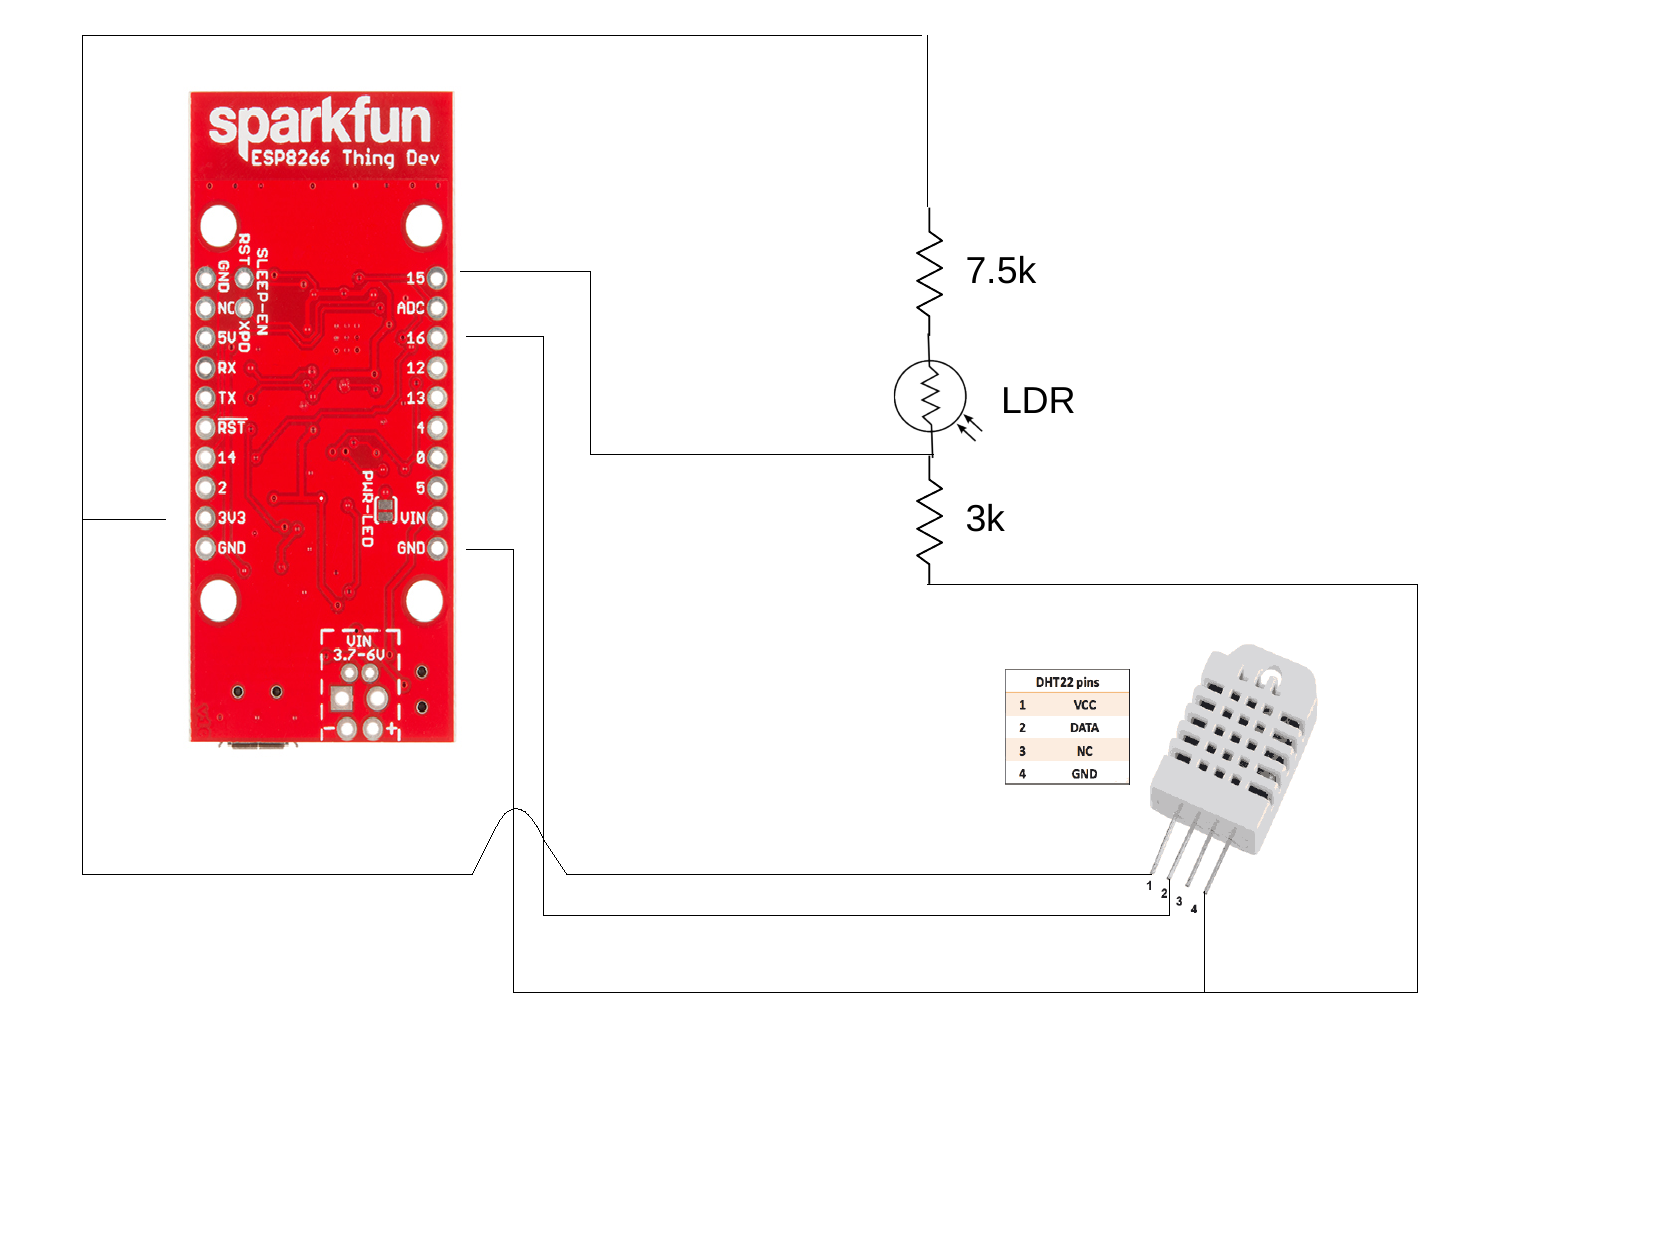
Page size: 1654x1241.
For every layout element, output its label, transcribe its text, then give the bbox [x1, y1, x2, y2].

picture [141, 78, 508, 768]
picture [891, 206, 985, 585]
picture [1003, 637, 1319, 913]
text_box 3k [950, 490, 1020, 547]
text_box 7.5k [950, 242, 1052, 299]
text_box LDR [986, 372, 1091, 429]
